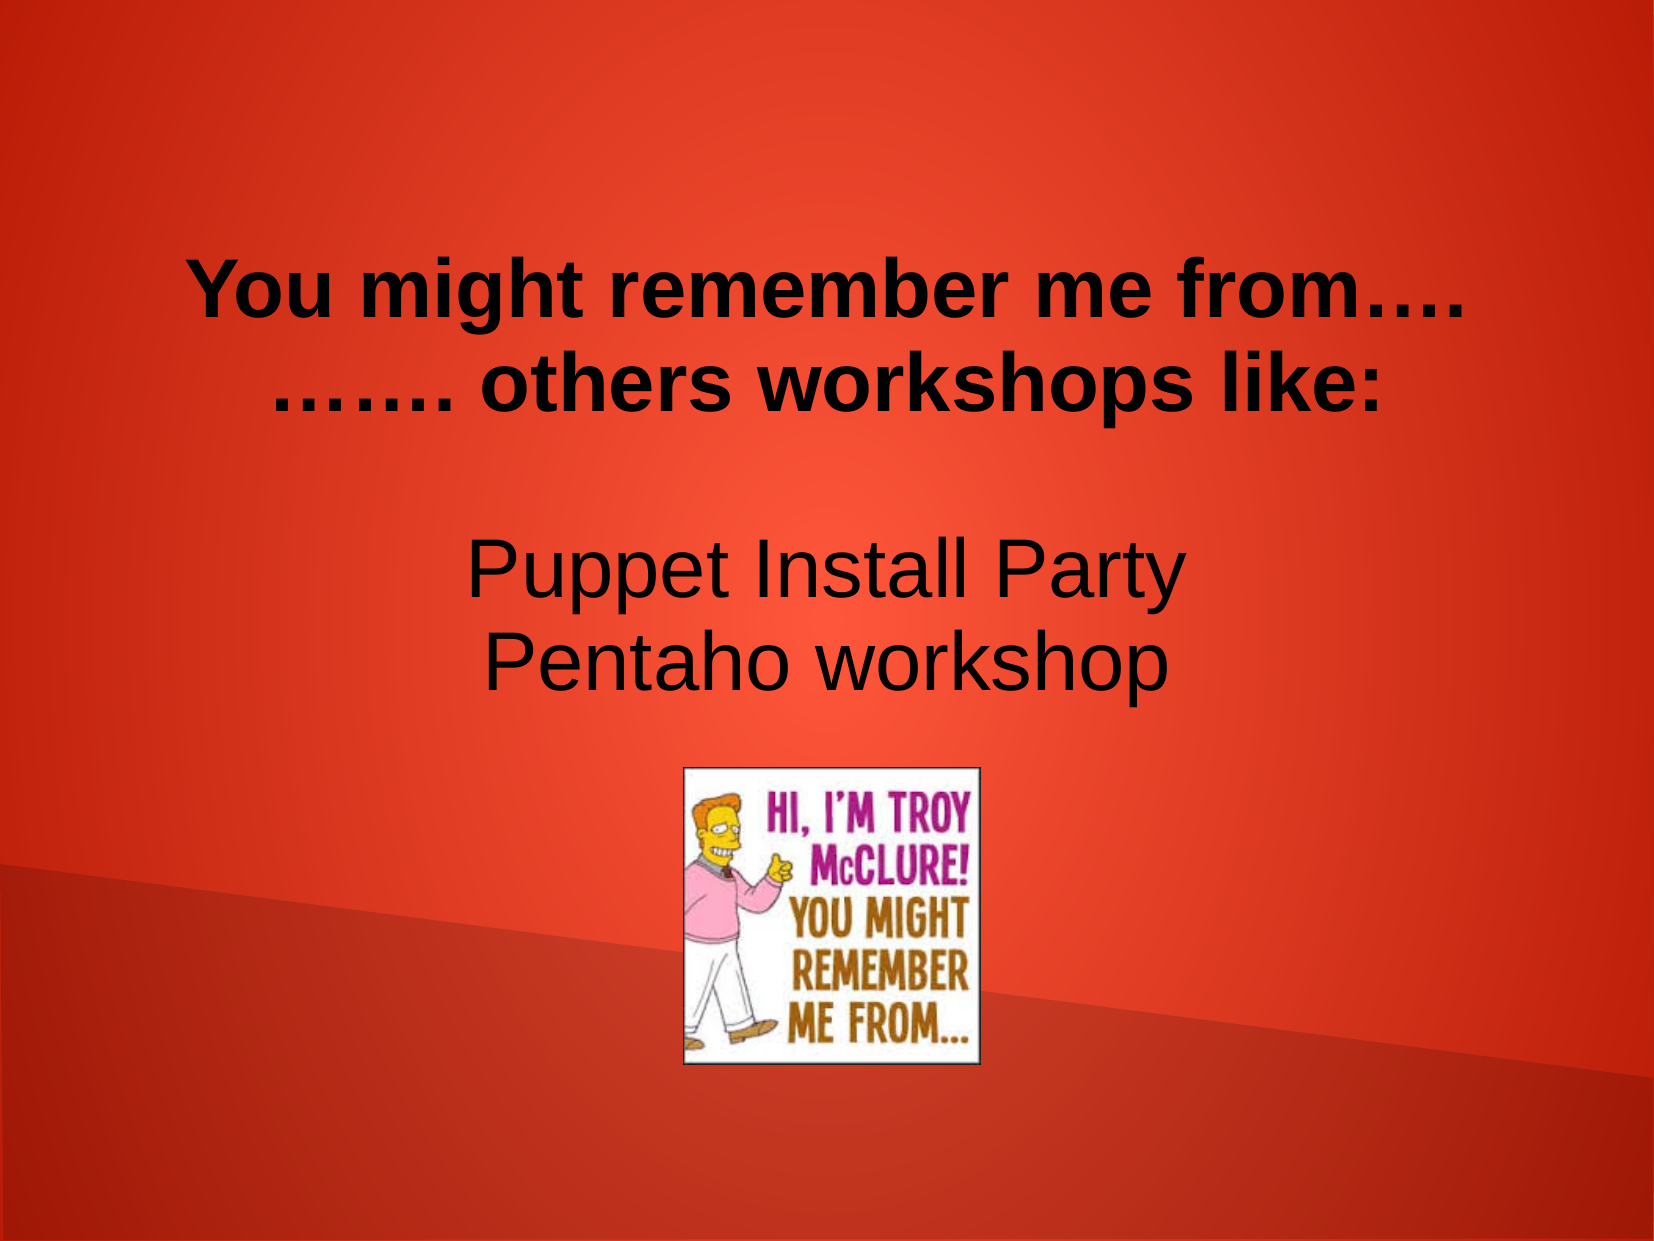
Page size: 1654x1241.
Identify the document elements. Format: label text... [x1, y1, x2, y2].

subtitle You might remember me from…. ……. others workshops like: Puppet Install Party Pentaho workshop [82, 47, 1571, 997]
picture [683, 767, 981, 1065]
